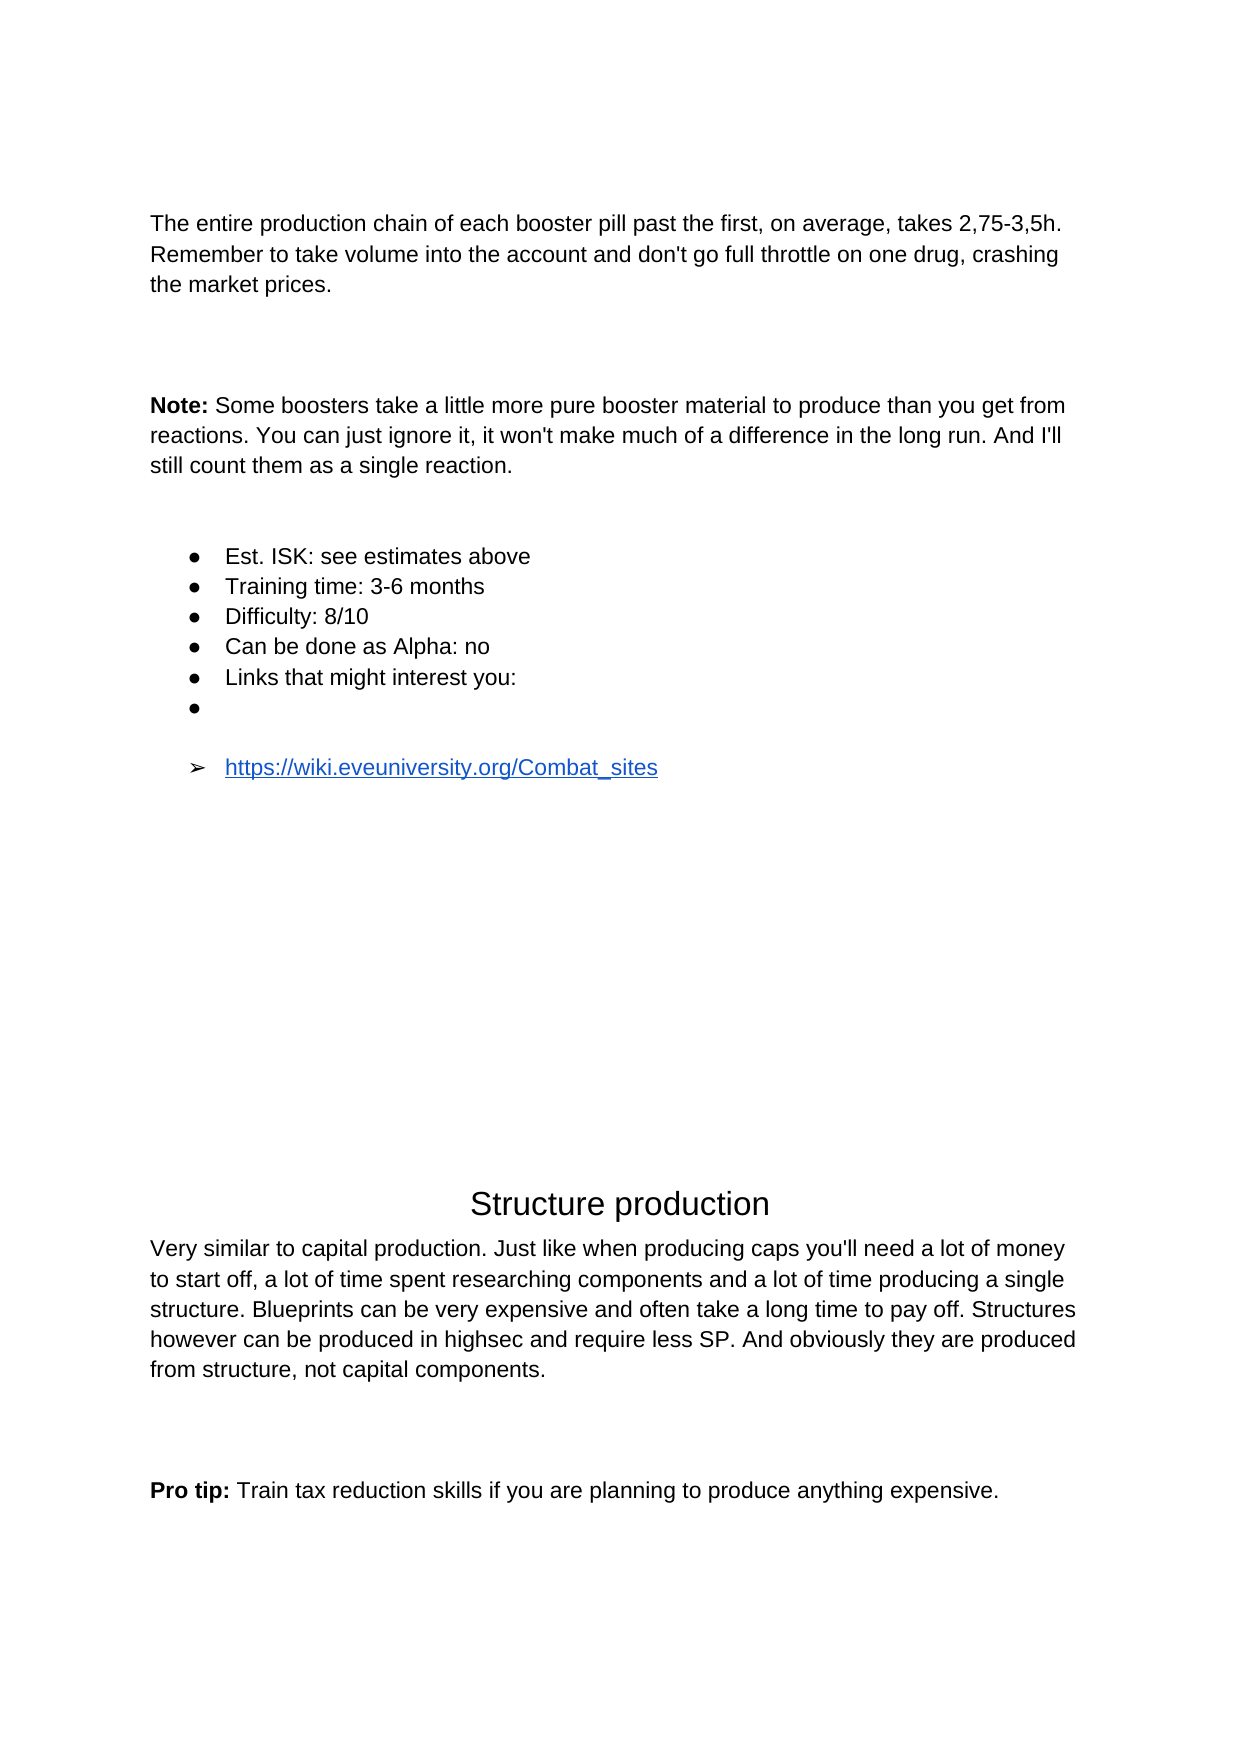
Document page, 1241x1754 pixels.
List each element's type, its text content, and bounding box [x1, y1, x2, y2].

text The entire production chain of each booster pill past the first, on average, takes 2,75-3,5h. [150, 210, 1090, 237]
text Remember to take volume into the account and don't go full throttle on one drug, crashing the market prices. [150, 241, 1090, 297]
list Can be done as Alpha: no [187, 633, 1090, 660]
list Training time: 3-6 months [187, 573, 1090, 599]
list https://wiki.eveuniversity.org/Combat_sites [187, 754, 1090, 781]
list Links that might interest you: [187, 663, 1090, 690]
subtitle Structure production [150, 1184, 1090, 1223]
list Est. ISK: see estimates above [187, 543, 1090, 569]
text Pro tip: Train tax reduction skills if you are planning to produce anything expensive. [150, 1477, 1090, 1503]
text Note: Some boosters take a little more pure booster material to produce than you get from reactions. You can just ignore it, it won't make much of a difference in the long run. And I'll still count them as a single reaction. [150, 392, 1090, 478]
text Very similar to capital production. Just like when producing caps you'll need a lot of money to start off, a lot of time spent researching components and a lot of time producing a single structure. Blueprints can be very expensive and often take a long time to pay off. Structures however can be produced in highsec and require less SP. And obviously they are produced from structure, not capital components. [150, 1235, 1090, 1382]
list Difficulty: 8/10 [187, 603, 1090, 629]
